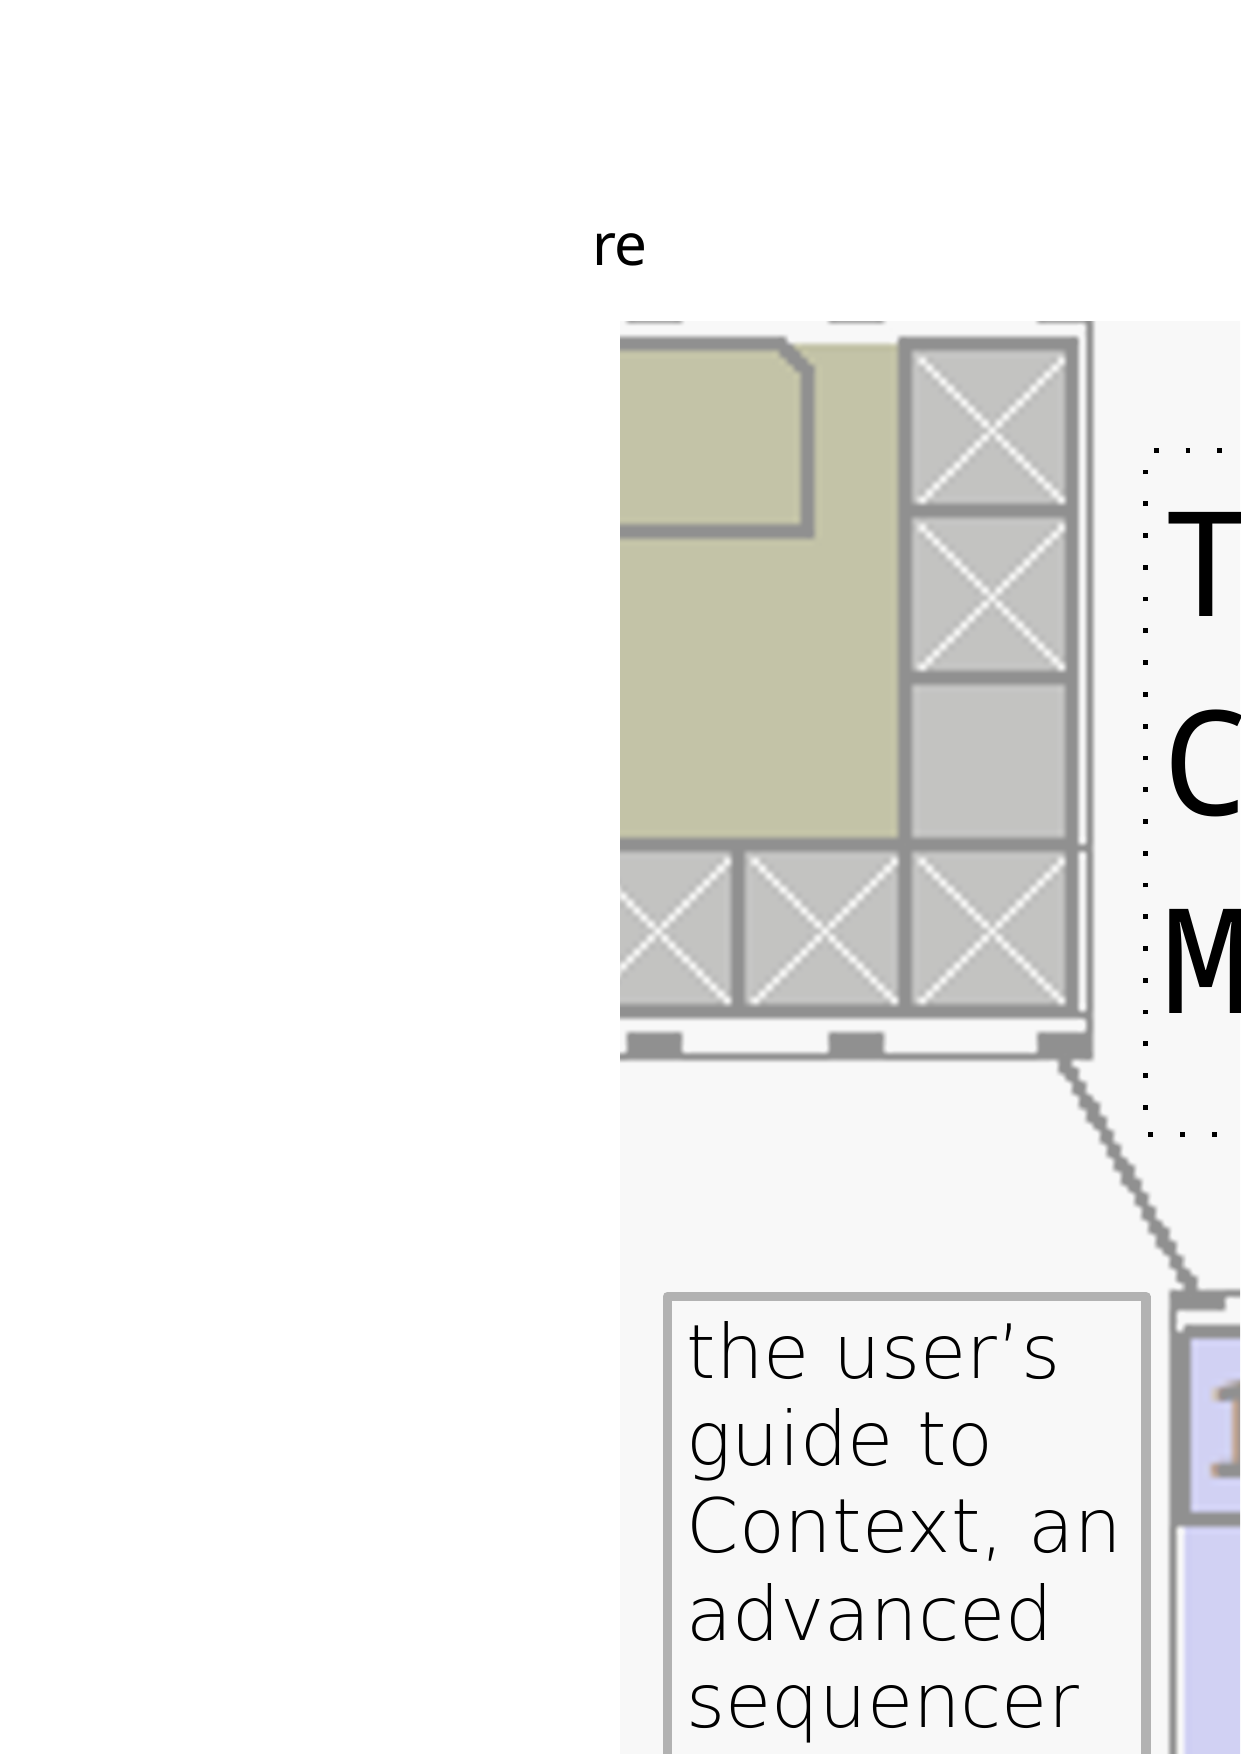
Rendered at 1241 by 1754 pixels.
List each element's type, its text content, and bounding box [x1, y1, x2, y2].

title re [150, 203, 1090, 283]
picture [620, 321, 1241, 1754]
picture [672, 1301, 1141, 1754]
